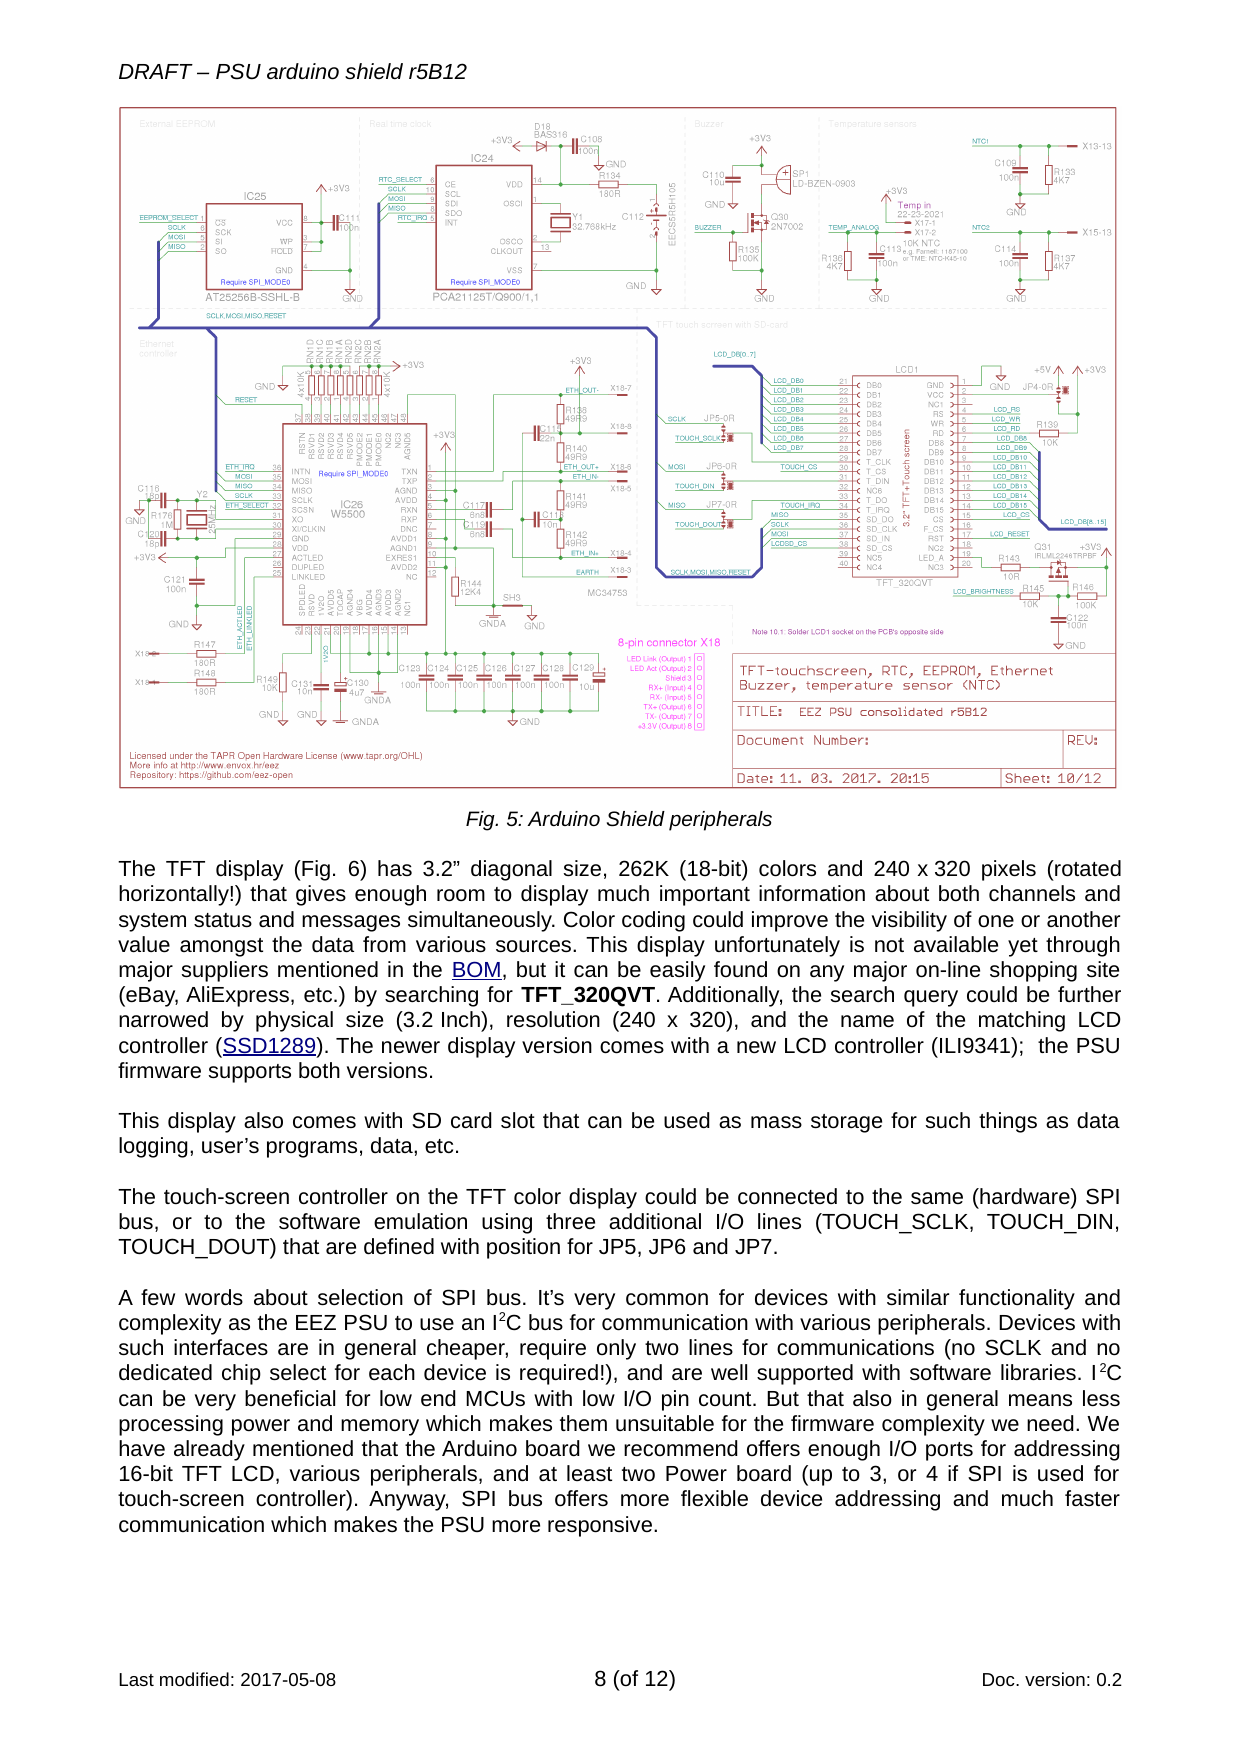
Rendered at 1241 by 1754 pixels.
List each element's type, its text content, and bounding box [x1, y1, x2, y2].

text A few words about selection of SPI bus. It’s very common for devices with similar functionality and complexity as the EEZ PSU to use an I2C bus for communication with various peripherals. Devices with such interfaces are in general cheaper, require only two lines for communications (no SCLK and no dedicated chip select for each device is required!), and are well supported with software libraries. I2C can be very beneficial for low end MCUs with low I/O pin count. But that also in general means less processing power and memory which makes them unsuitable for the firmware complexity we need. We have already mentioned that the Arduino board we recommend offers enough I/O ports for addressing 16-bit TFT LCD, various peripherals, and at least two Power board (up to 3, or 4 if SPI is used for touch-screen controller). Anyway, SPI bus offers more flexible device addressing and much faster communication which makes the PSU more responsive. [118, 1284, 1122, 1537]
text The TFT display (Fig. 6) has 3.2” diagonal size, 262K (18-bit) colors and 240 x 320 pixels (rotated horizontally!) that gives enough room to display much important information about both channels and system status and messages simultaneously. Color coding could improve the visibility of one or another value amongst the data from various sources. This display unfortunately is not available yet through major suppliers mentioned in the BOM, but it can be easily found on any major on-line shopping site (eBay, AliExpress, etc.) by searching for TFT_320QVT. Additionally, the search query could be further narrowed by physical size (3.2 Inch), resolution (240 x 320), and the name of the matching LCD controller (SSD1289). The newer display version comes with a new LCD controller (ILI9341); the PSU firmware supports both versions. [118, 856, 1122, 1083]
text This display also comes with SD card slot that can be used as mass storage for such things as data logging, user’s programs, data, etc. [118, 1108, 1122, 1158]
text The touch-screen controller on the TFT color display could be connected to the same (hardware) SPI bus, or to the software emulation using three additional I/O lines (TOUCH_SCLK, TOUCH_DIN, TOUCH_DOUT) that are defined with position for JP5, JP6 and JP7. [118, 1184, 1122, 1259]
picture [118, 106, 1123, 790]
text Fig. 5: Arduino Shield peripherals [118, 790, 1122, 831]
